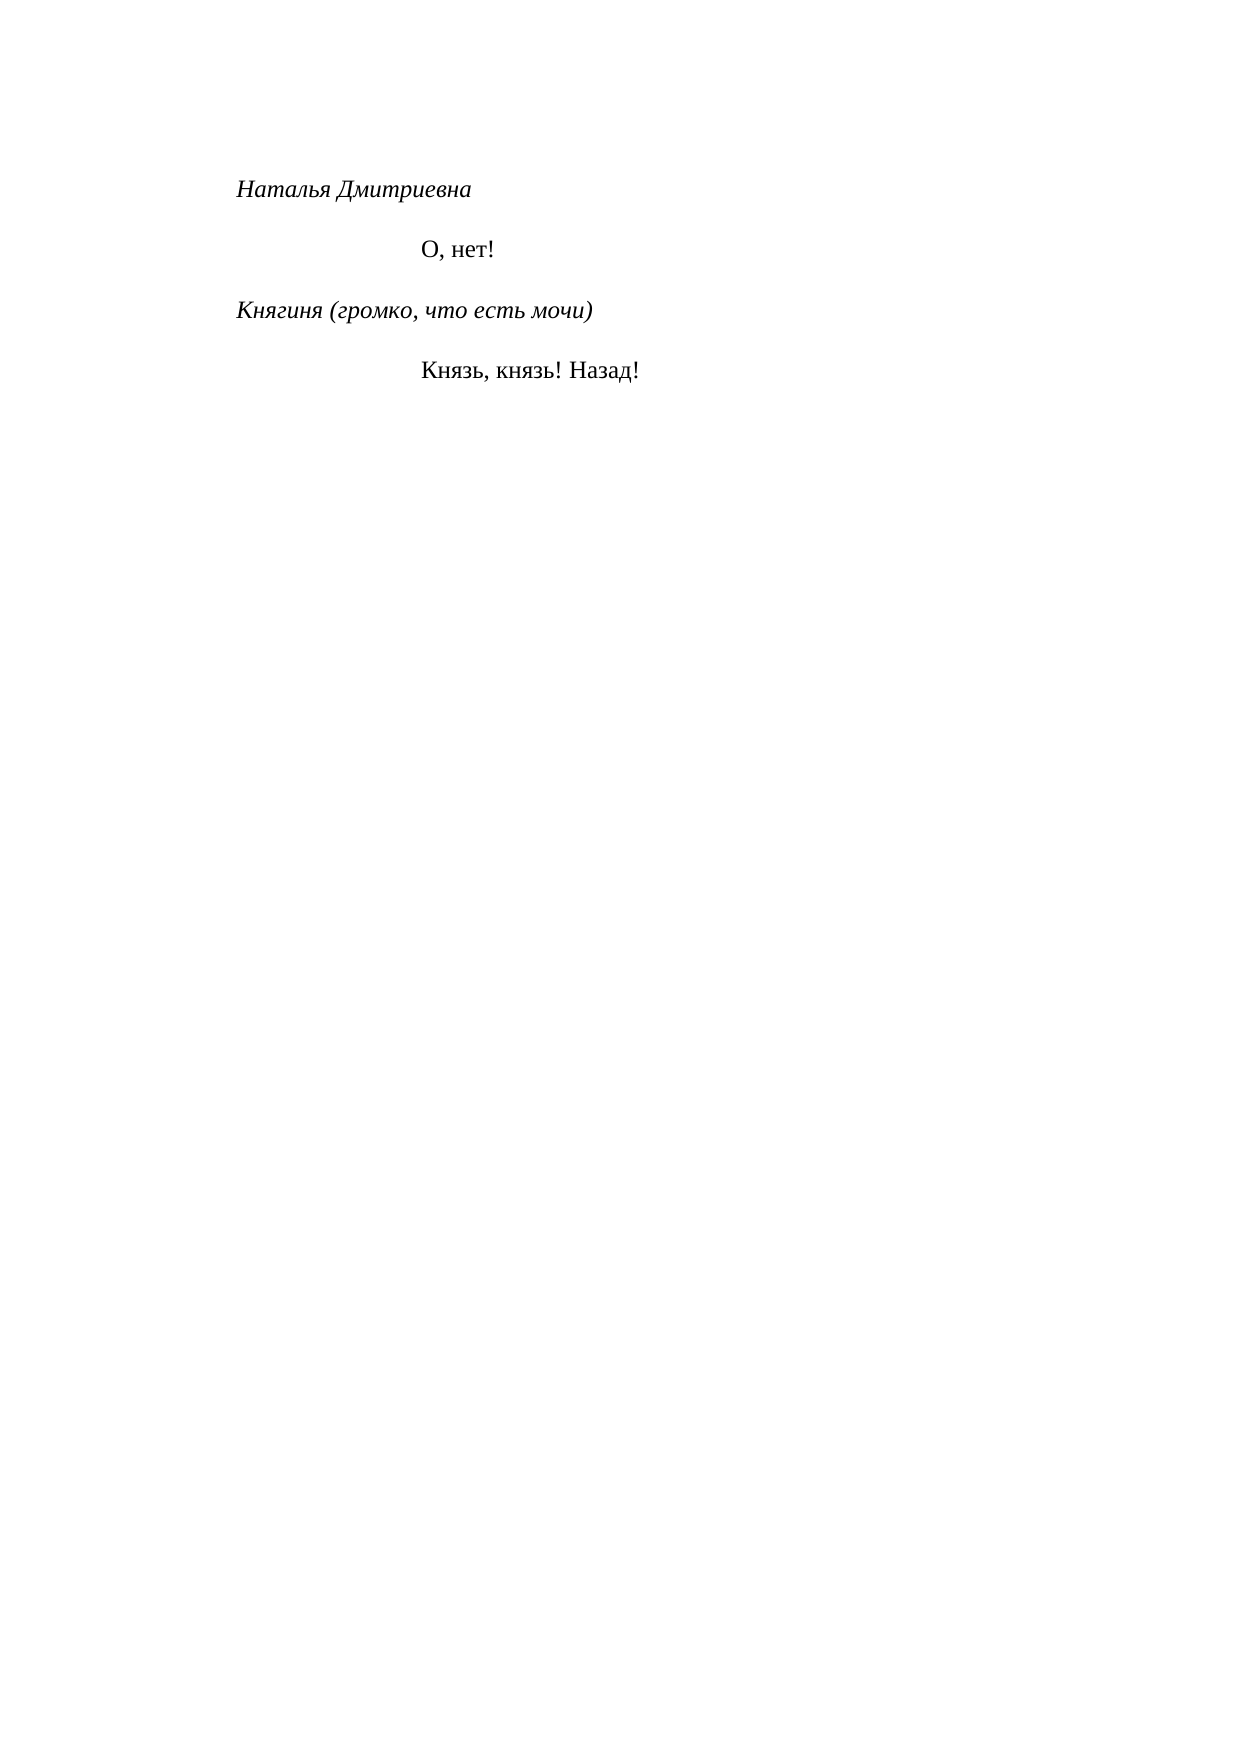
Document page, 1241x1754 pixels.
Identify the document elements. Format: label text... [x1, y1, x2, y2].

text О, нет! [421, 234, 1167, 263]
text Наталья Дмитриевна [236, 174, 1167, 203]
text Князь, князь! Назад! [421, 355, 1167, 383]
text Княгиня (громко, что есть мочи) [236, 295, 1167, 323]
